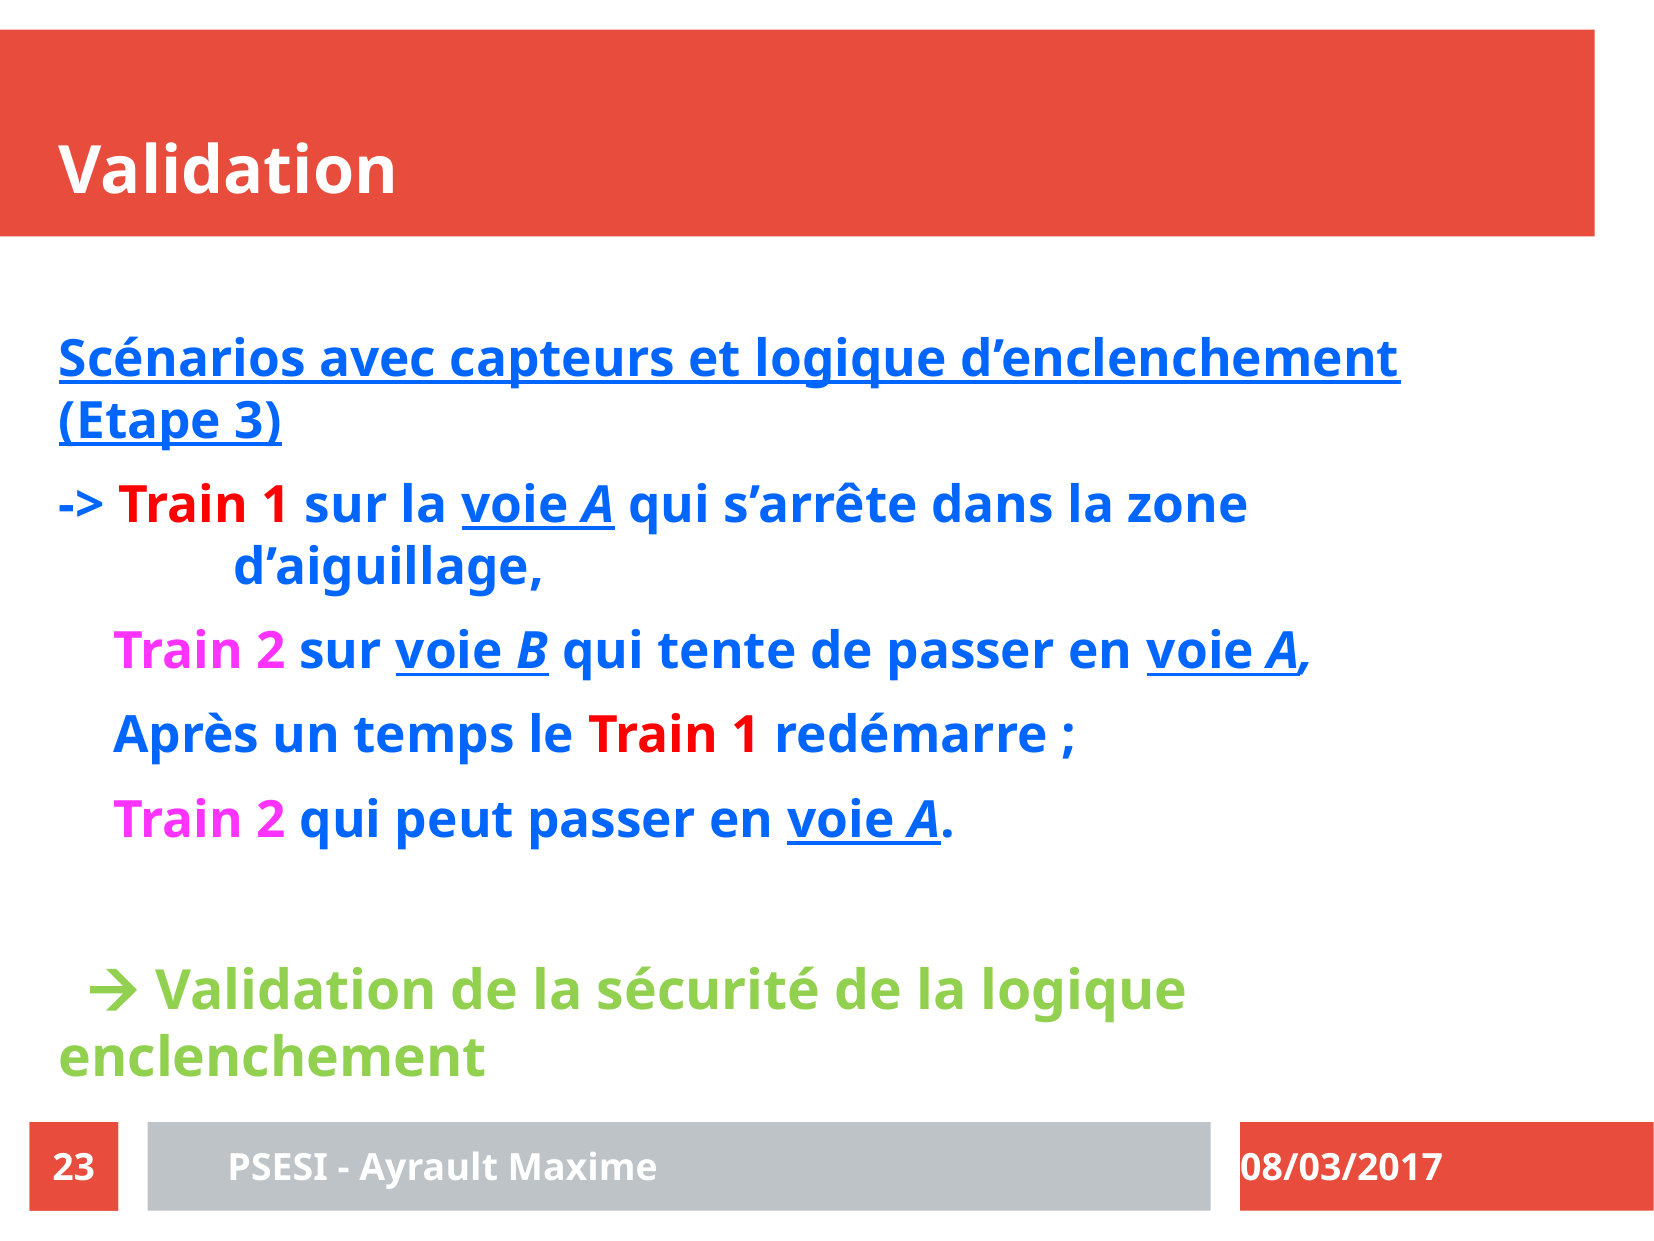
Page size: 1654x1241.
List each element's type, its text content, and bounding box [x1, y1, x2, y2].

list Scénarios avec capteurs et logique d’enclenchement (Etape 3) -> Train 1 sur la voie A qui s’arrête dans la zone d’aiguillage, Train 2 sur voie B qui tente de passer en voie A, Après un temps le Train 1 redémarre ; Train 2 qui peut passer en voie A.  Validation de la sécurité de la logique enclenchement [59, 324, 1565, 1093]
title Validation [59, 59, 1595, 207]
text_box 08/03/2017 [1240, 1122, 1625, 1211]
text_box [29, 1122, 119, 1211]
text_box PSESI - Ayrault Maxime [177, 1122, 709, 1211]
